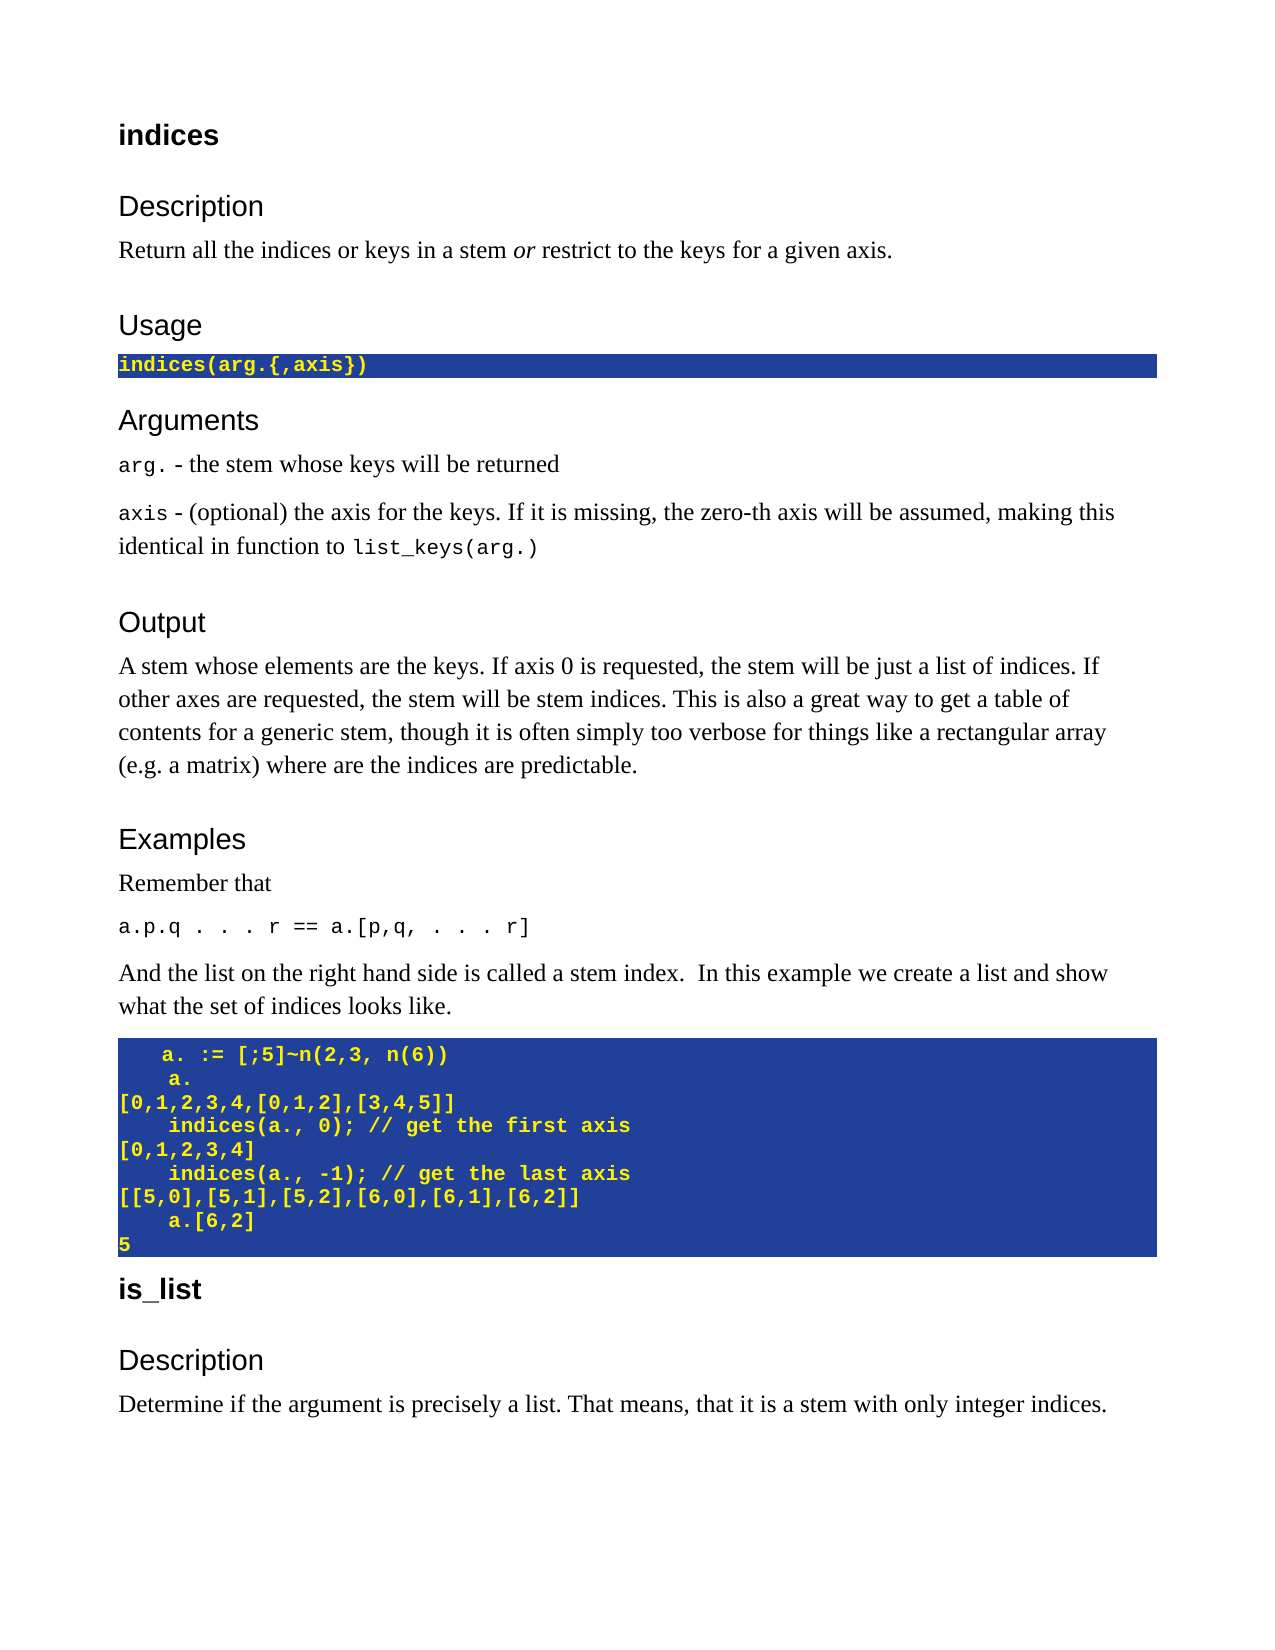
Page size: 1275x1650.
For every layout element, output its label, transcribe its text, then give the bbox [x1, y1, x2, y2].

subtitle Description [118, 1343, 1157, 1377]
subtitle Usage [118, 308, 1157, 342]
text arg. - the stem whose keys will be returned [118, 449, 1157, 478]
text a.p.q . . . r == a.[p,q, . . . r] [118, 916, 1157, 940]
text And the list on the right hand side is called a stem index. In this example we create a list and show what the set of indices looks like. [118, 958, 1157, 1019]
text A stem whose elements are the keys. If axis 0 is requested, the stem will be just a list of indices. If other axes are requested, the stem will be stem indices. This is also a great way to get a table of contents for a generic stem, though it is often simply too verbose for things like a rectangular array (e.g. a matrix) where are the indices are predictable. [118, 651, 1157, 778]
text a. := [;5]~n(2,3, n(6)) a. [0,1,2,3,4,[0,1,2],[3,4,5]] indices(a., 0); // get the first axis [0,1,2,3,4] indices(a., -1); // get the last axis [[5,0],[5,1],[5,2],[6,0],[6,1],[6,2]] a.[6,2] 5 [118, 1038, 1157, 1257]
text indices(arg.{,axis}) [118, 354, 1157, 378]
subtitle Description [118, 189, 1157, 223]
text axis - (optional) the axis for the keys. If it is missing, the zero-th axis will be assumed, making this identical in function to list_keys(arg.) [118, 497, 1157, 561]
subtitle is_list [118, 1272, 1157, 1306]
text Return all the indices or keys in a stem or restrict to the keys for a given axis. [118, 235, 1157, 264]
subtitle Arguments [118, 403, 1157, 436]
text Remember that [118, 868, 1157, 897]
subtitle Output [118, 605, 1157, 638]
text Determine if the argument is precisely a list. That means, that it is a stem with only integer indices. [118, 1389, 1157, 1418]
subtitle indices [118, 118, 1157, 152]
subtitle Examples [118, 822, 1157, 856]
